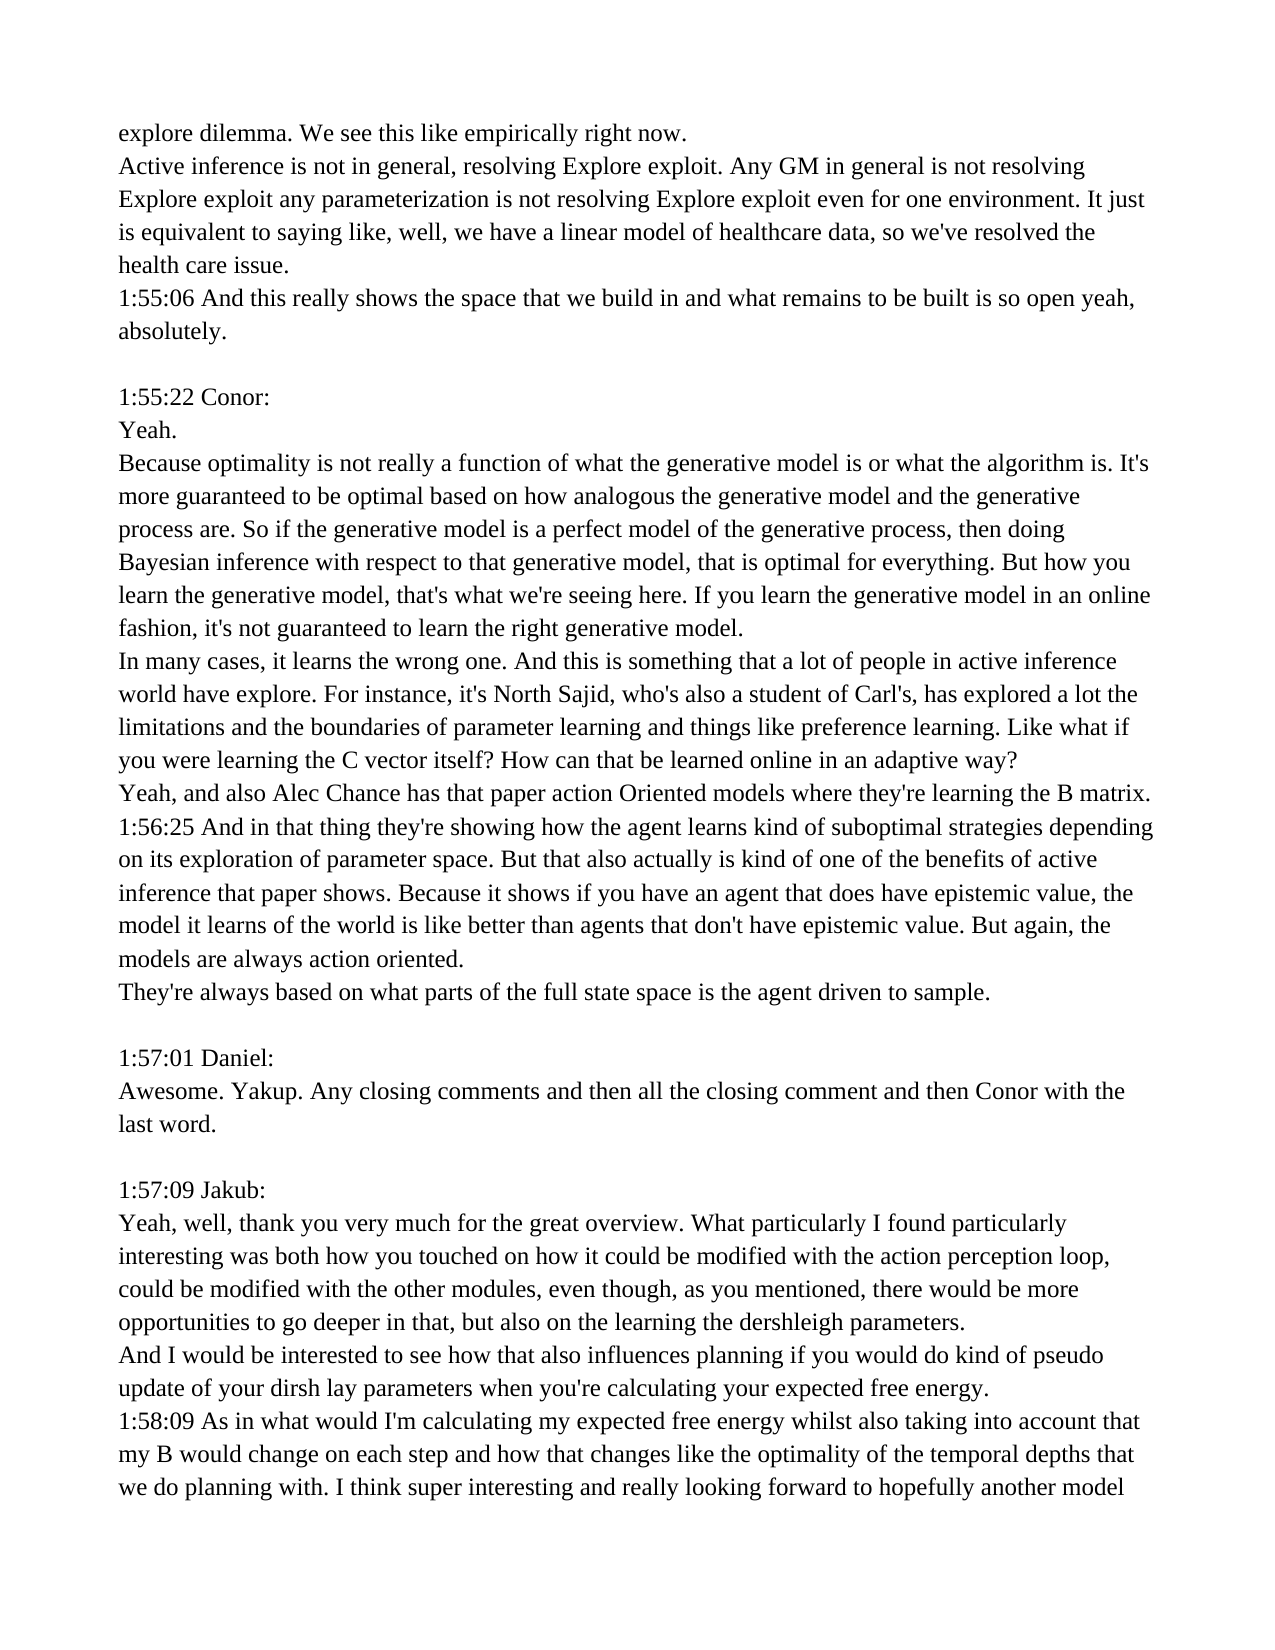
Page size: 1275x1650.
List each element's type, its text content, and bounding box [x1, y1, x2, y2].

text Yeah, well, thank you very much for the great overview. What particularly I found particularly interesting was both how you touched on how it could be modified with the action perception loop, could be modified with the other modules, even though, as you mentioned, there would be more opportunities to go deeper in that, but also on the learning the dershleigh parameters. [118, 1208, 1157, 1336]
text 1:56:25 And in that thing they're showing how the agent learns kind of suboptimal strategies depending on its exploration of parameter space. But that also actually is kind of one of the benefits of active inference that paper shows. Because it shows if you have an agent that does have epistemic value, the model it learns of the world is like better than agents that don't have epistemic value. But again, the models are always action oriented. [118, 812, 1157, 972]
text And I would be interested to see how that also influences planning if you would do kind of pseudo update of your dirsh lay parameters when you're calculating your expected free energy. [118, 1340, 1157, 1402]
text In many cases, it learns the wrong one. And this is something that a lot of people in active inference world have explore. For instance, it's North Sajid, who's also a student of Carl's, has explored a lot the limitations and the boundaries of parameter learning and things like preference learning. Like what if you were learning the C vector itself? How can that be learned online in an adaptive way? [118, 646, 1157, 774]
text Awesome. Yakup. Any closing comments and then all the closing comment and then Conor with the last word. [118, 1076, 1157, 1137]
text Yeah. [118, 415, 1157, 444]
text 1:55:22 Conor: [118, 382, 1157, 411]
text 1:57:01 Daniel: [118, 1043, 1157, 1071]
text explore dilemma. We see this like empirically right now. [118, 118, 1157, 147]
text 1:58:09 As in what would I'm calculating my expected free energy whilst also taking into account that my B would change on each step and how that changes like the optimality of the temporal depths that we do planning with. I think super interesting and really looking forward to hopefully another model [118, 1406, 1157, 1501]
text They're always based on what parts of the full state space is the agent driven to sample. [118, 977, 1157, 1005]
text Yeah, and also Alec Chance has that paper action Oriented models where they're learning the B matrix. [118, 778, 1157, 807]
text 1:57:09 Jakub: [118, 1175, 1157, 1203]
text Active inference is not in general, resolving Explore exploit. Any GM in general is not resolving Explore exploit any parameterization is not resolving Explore exploit even for one environment. It just is equivalent to saying like, well, we have a linear model of healthcare data, so we've resolved the health care issue. [118, 151, 1157, 279]
text Because optimality is not really a function of what the generative model is or what the algorithm is. It's more guaranteed to be optimal based on how analogous the generative model and the generative process are. So if the generative model is a perfect model of the generative process, then doing Bayesian inference with respect to that generative model, that is optimal for everything. But how you learn the generative model, that's what we're seeing here. If you learn the generative model in an online fashion, it's not guaranteed to learn the right generative model. [118, 448, 1157, 642]
text 1:55:06 And this really shows the space that we build in and what remains to be built is so open yeah, absolutely. [118, 283, 1157, 345]
